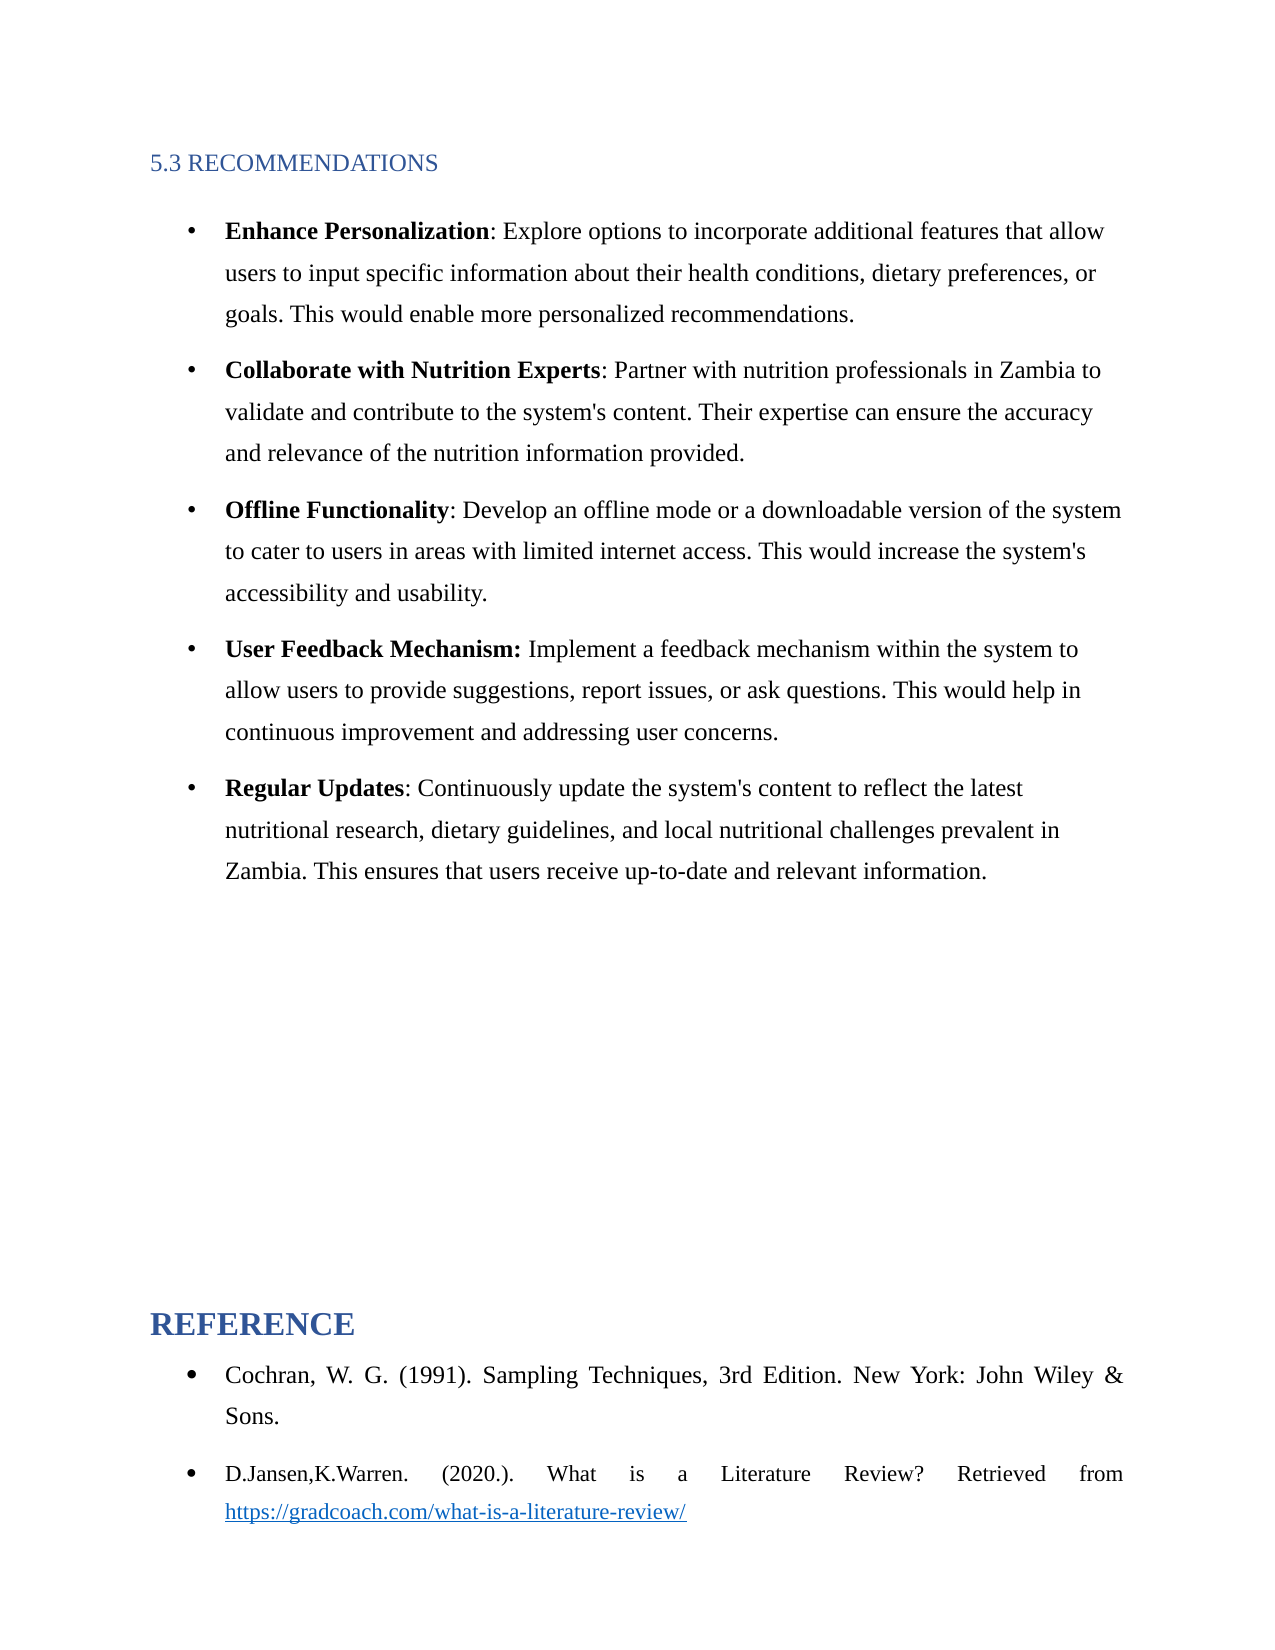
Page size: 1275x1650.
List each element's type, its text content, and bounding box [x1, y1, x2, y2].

list Regular Updates: Continuously update the system's content to reflect the latest nutritional research, dietary guidelines, and local nutritional challenges prevalent in Zambia. This ensures that users receive up-to-date and relevant information. [187, 774, 1125, 885]
list Enhance Personalization: Explore options to incorporate additional features that allow users to input specific information about their health conditions, dietary preferences, or goals. This would enable more personalized recommendations. [187, 217, 1125, 328]
list Cochran, W. G. (1991). Sampling Techniques, 3rd Edition. New York: John Wiley & Sons. [187, 1361, 1125, 1430]
list User Feedback Mechanism: Implement a feedback mechanism within the system to allow users to provide suggestions, report issues, or ask questions. This would help in continuous improvement and addressing user concerns. [187, 635, 1125, 746]
list D.Jansen,K.Warren. (2020.). What is a Literature Review? Retrieved from https://gradcoach.com/what-is-a-literature-review/ [187, 1461, 1125, 1524]
subtitle REFERENCE [150, 1305, 1125, 1342]
subtitle 5.3 RECOMMENDATIONS [150, 149, 1125, 177]
list Offline Functionality: Develop an offline mode or a downloadable version of the system to cater to users in areas with limited internet access. This would increase the system's accessibility and usability. [187, 496, 1125, 607]
list Collaborate with Nutrition Experts: Partner with nutrition professionals in Zambia to validate and contribute to the system's content. Their expertise can ensure the accuracy and relevance of the nutrition information provided. [187, 356, 1125, 467]
